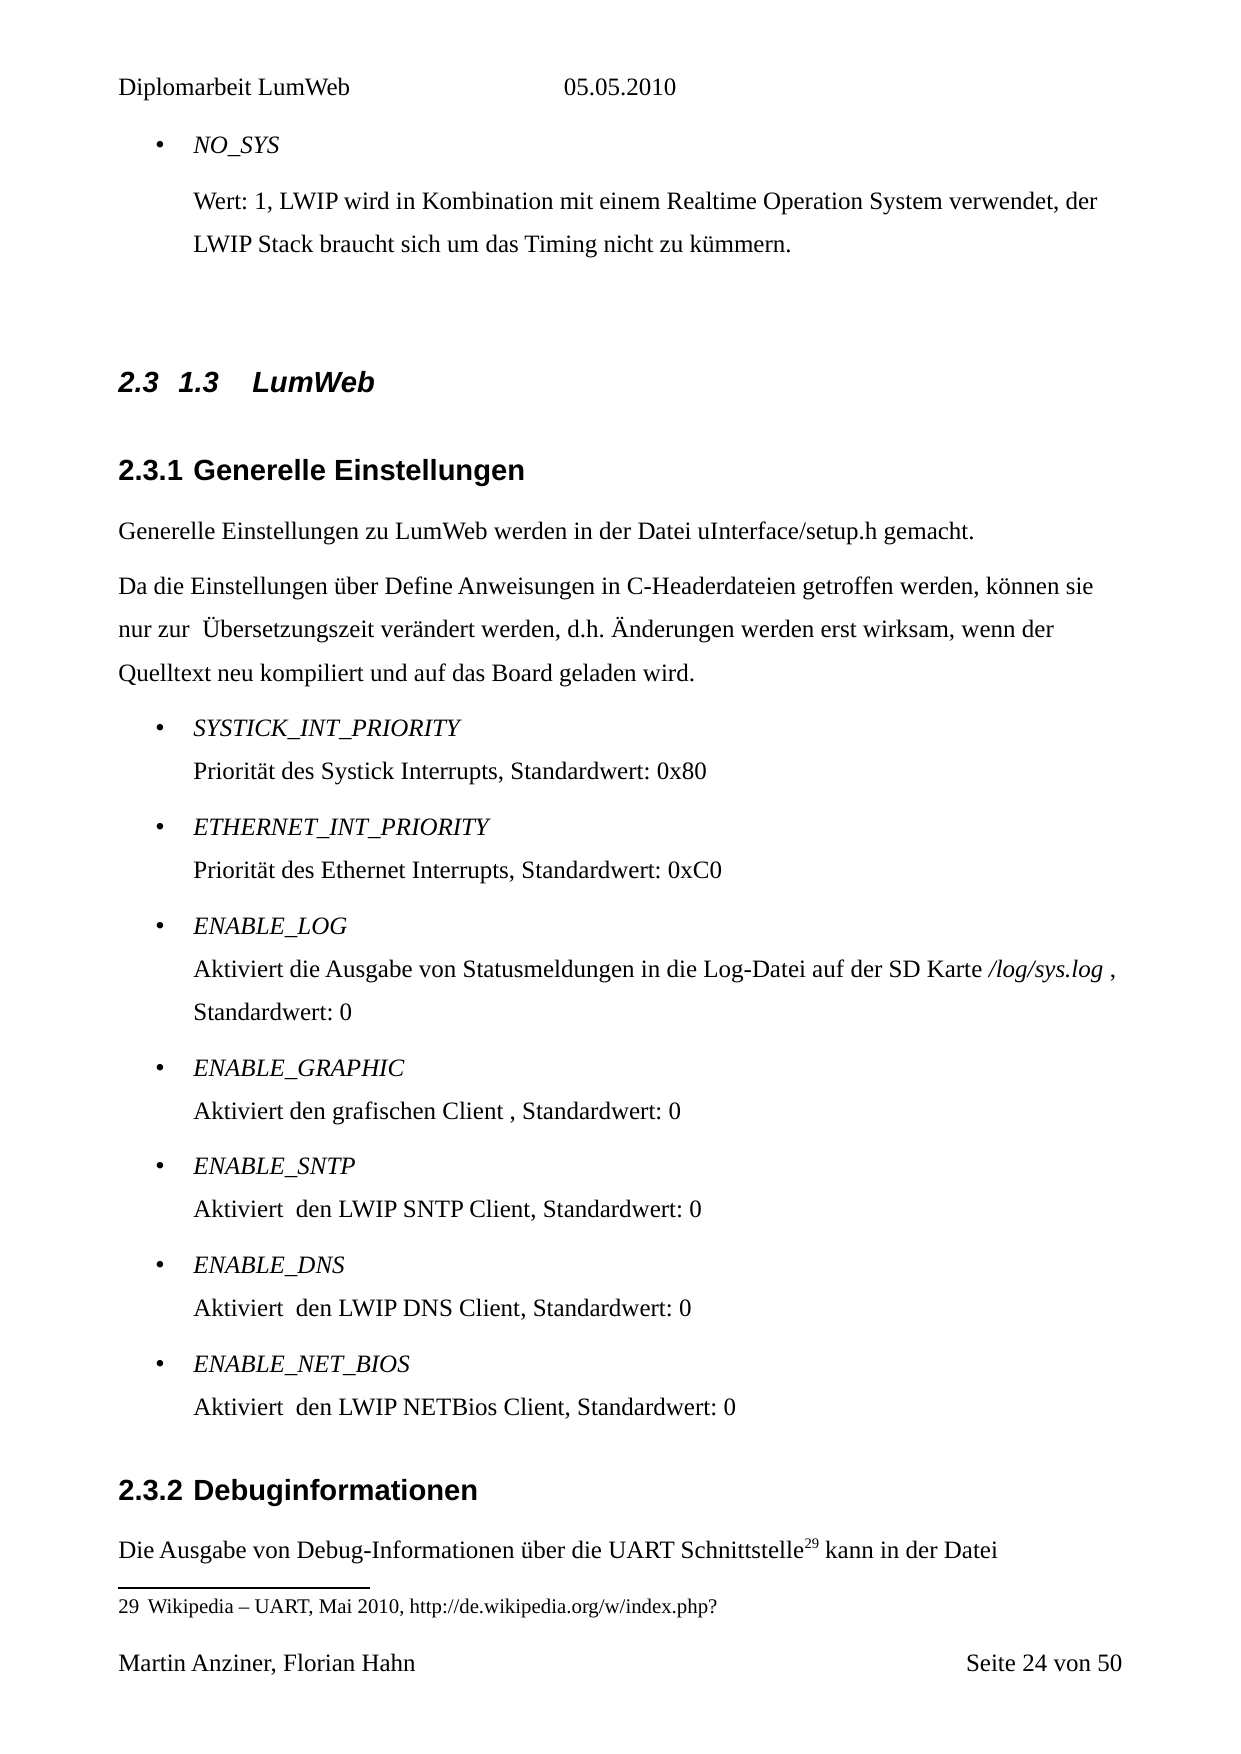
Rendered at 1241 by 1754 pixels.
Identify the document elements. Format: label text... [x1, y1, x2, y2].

subtitle Generelle Einstellungen [118, 453, 1122, 486]
text Die Ausgabe von Debug-Informationen über die UART Schnittstelle kann in der Datei [118, 1535, 1122, 1564]
list SYSTICK_INT_PRIORITY Priorität des Systick Interrupts, Standardwert: 0x80 [156, 713, 1122, 785]
subtitle 1.3 LumWeb [118, 365, 1122, 399]
list ENABLE_NET_BIOS Aktiviert den LWIP NETBios Client, Standardwert: 0 [156, 1349, 1122, 1421]
list ENABLE_DNS Aktiviert den LWIP DNS Client, Standardwert: 0 [156, 1250, 1122, 1322]
list ENABLE_SNTP Aktiviert den LWIP SNTP Client, Standardwert: 0 [156, 1151, 1122, 1223]
text Wikipedia – UART, Mai 2010, http://de.wikipedia.org/w/index.php? [118, 1594, 1122, 1618]
text Da die Einstellungen über Define Anweisungen in C-Headerdateien getroffen werden, können sie nur zur Übersetzungszeit verändert werden, d.h. Änderungen werden erst wirksam, wenn der Quelltext neu kompiliert und auf das Board geladen wird. [118, 571, 1122, 686]
subtitle Debuginformationen [118, 1473, 1122, 1506]
list ETHERNET_INT_PRIORITY Priorität des Ethernet Interrupts, Standardwert: 0xC0 [156, 812, 1122, 884]
list Wert: 1, LWIP wird in Kombination mit einem Realtime Operation System verwendet, der LWIP Stack braucht sich um das Timing nicht zu kümmern. [156, 186, 1122, 258]
list ENABLE_GRAPHIC Aktiviert den grafischen Client , Standardwert: 0 [156, 1053, 1122, 1124]
list NO_SYS [156, 130, 1122, 159]
list ENABLE_LOG Aktiviert die Ausgabe von Statusmeldungen in die Log-Datei auf der SD Karte /log/sys.log , Standardwert: 0 [156, 911, 1122, 1026]
text Generelle Einstellungen zu LumWeb werden in der Datei uInterface/setup.h gemacht. [118, 516, 1122, 544]
